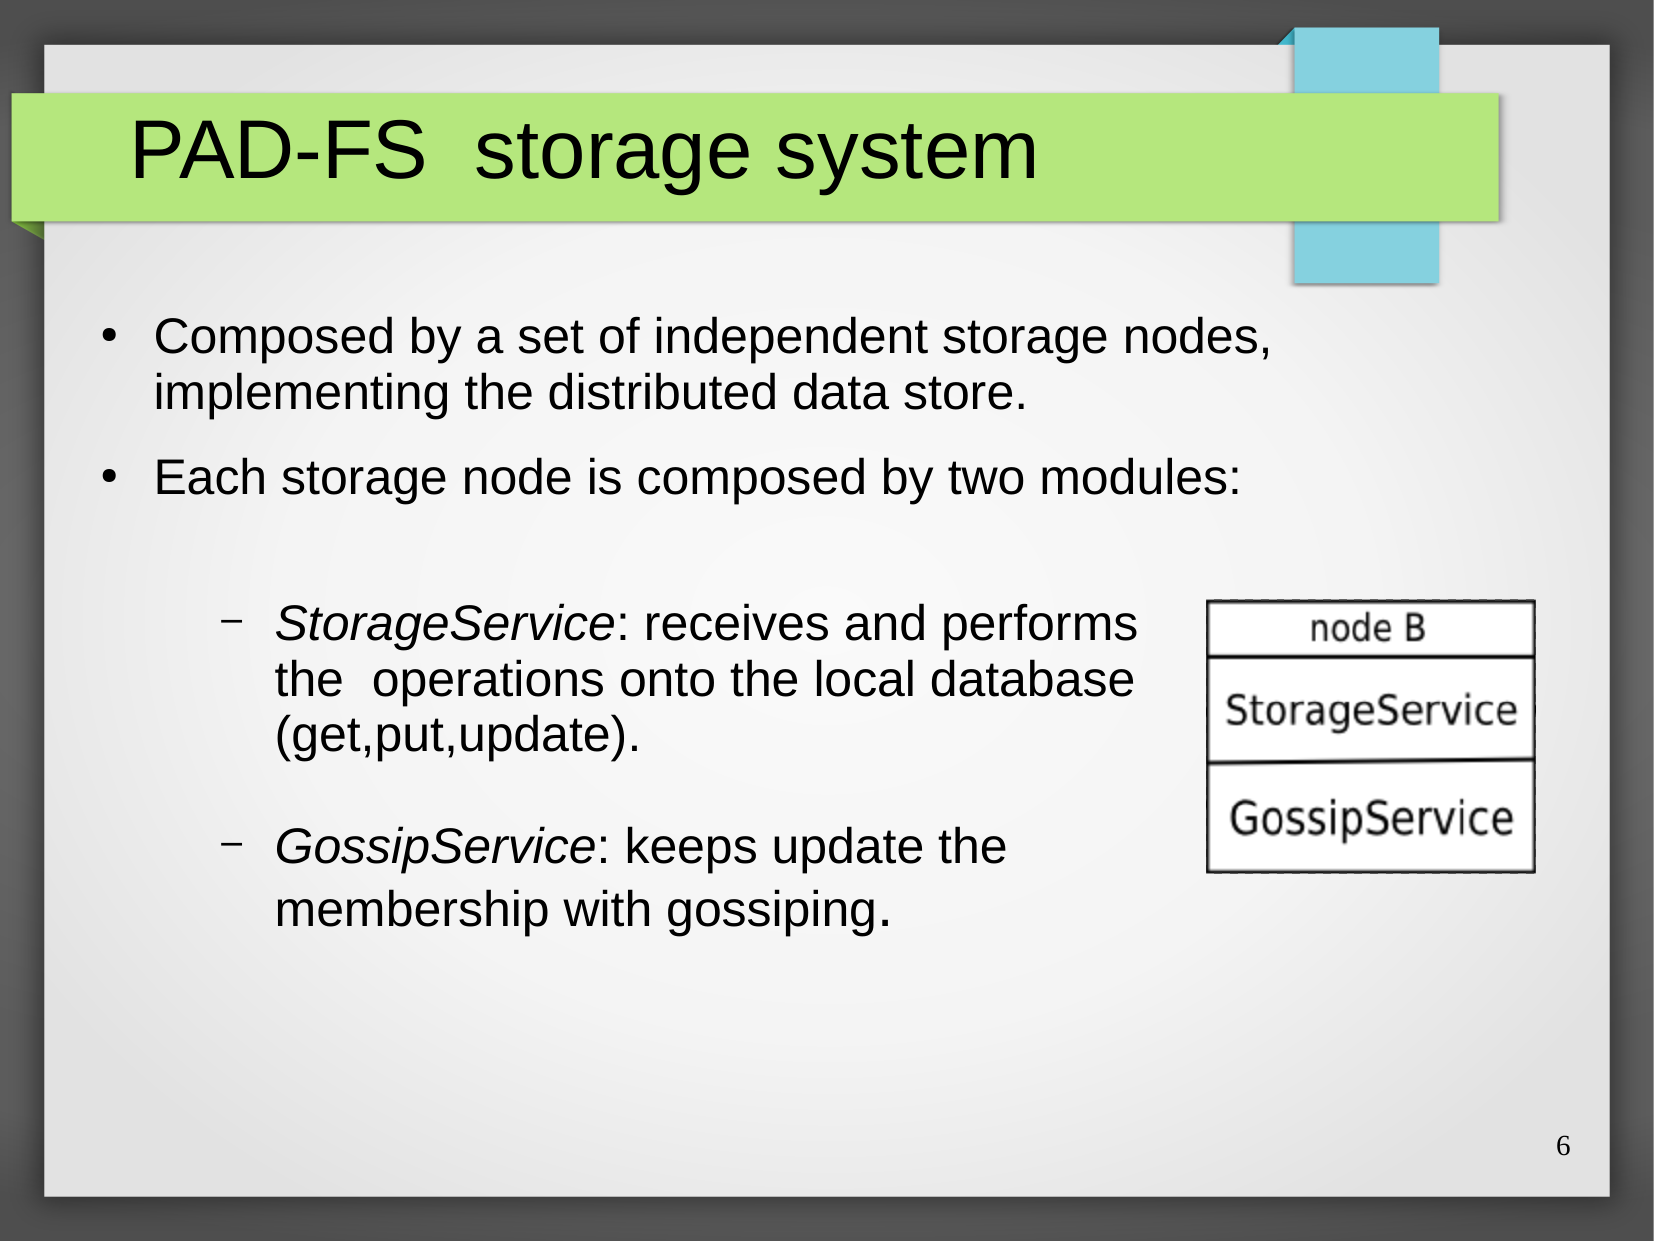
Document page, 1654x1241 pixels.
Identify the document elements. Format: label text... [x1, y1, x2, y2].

title PAD-FS storage system [129, 94, 1619, 206]
picture [0, 0, 1654, 1241]
list Composed by a set of independent storage nodes, implementing the distributed data store. Each storage node is composed by two modules: [82, 308, 1571, 1028]
text_box StorageService: receives and performs the operations onto the local database (get,put,update). GossipService: keeps update the membership with gossiping. [118, 587, 1189, 950]
